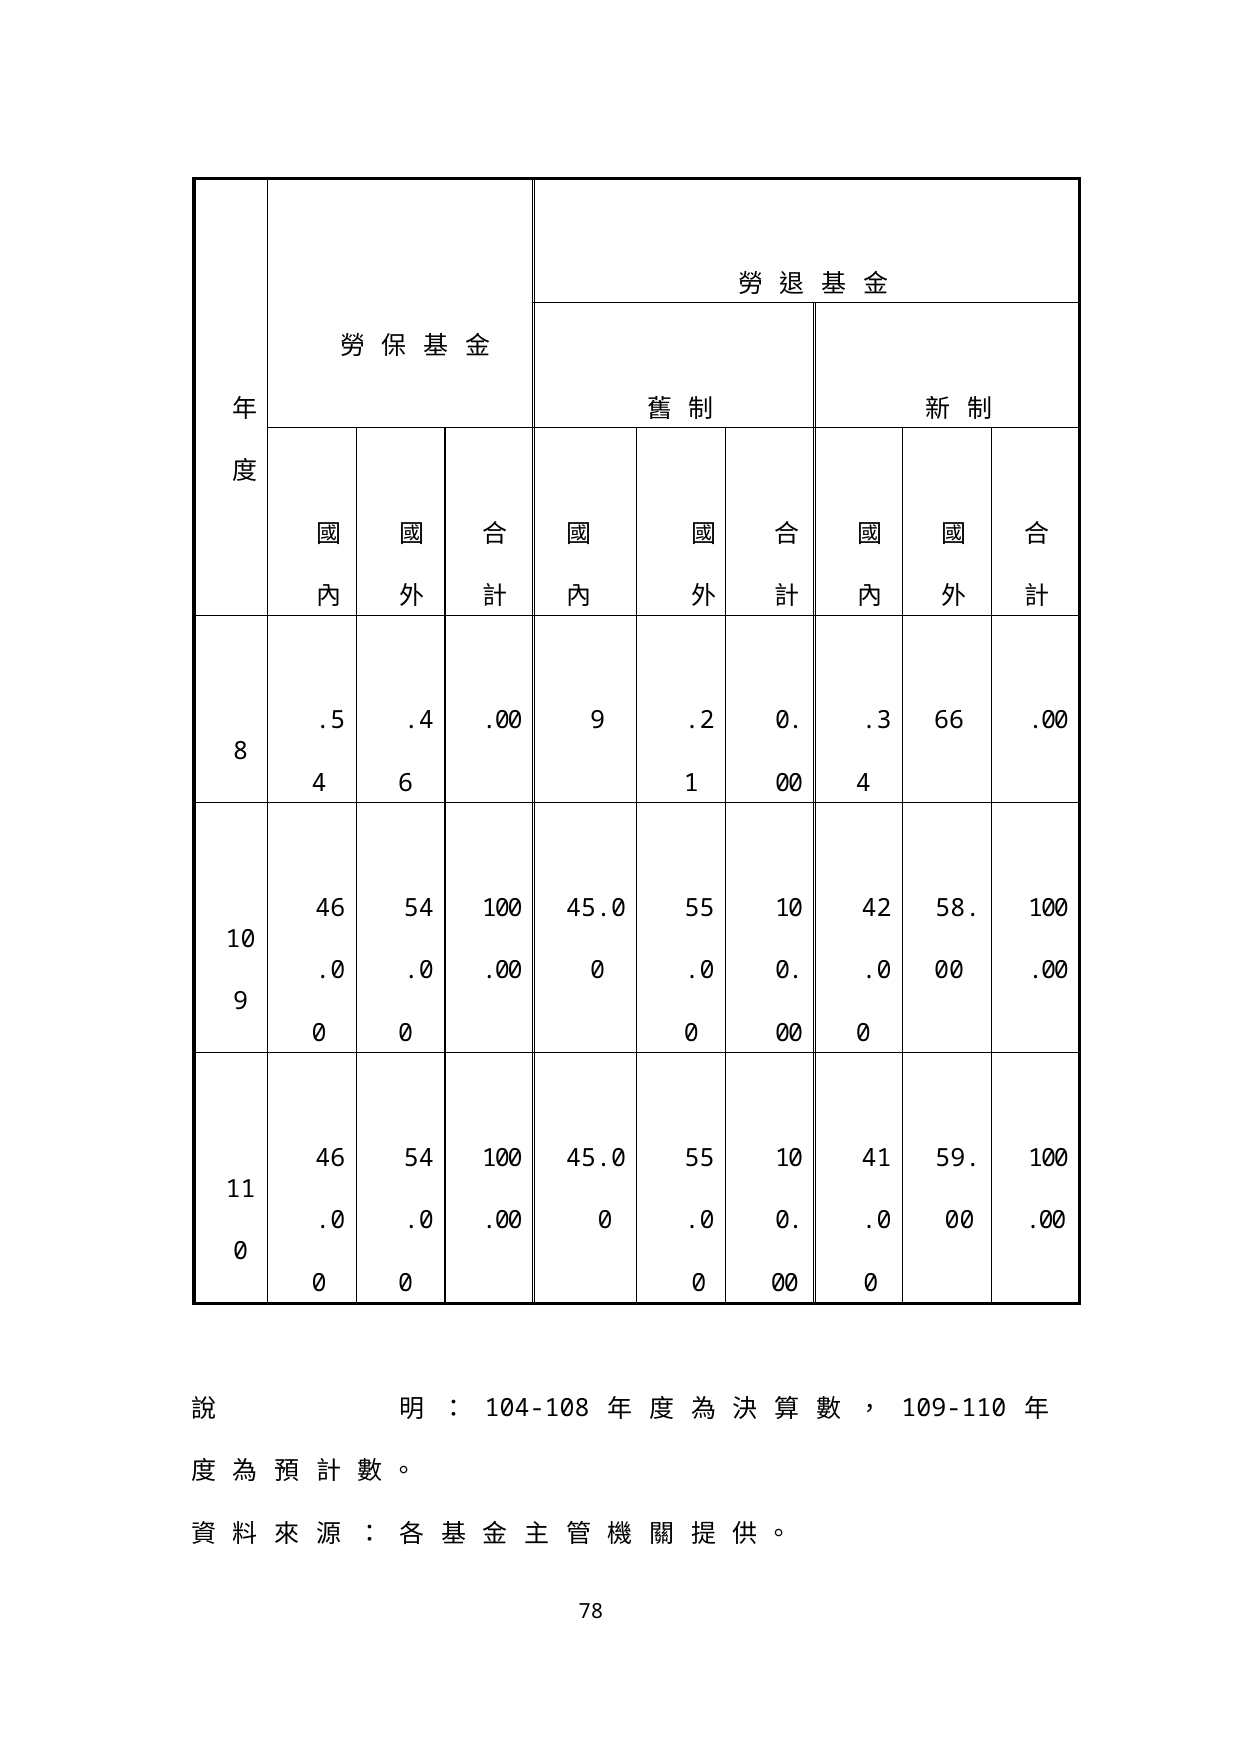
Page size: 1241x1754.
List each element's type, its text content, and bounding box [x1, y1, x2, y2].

text 說 明：104-108年度為決算數，109-110年度為預計數。 [183, 1365, 1058, 1490]
table_cell 國外 [637, 428, 725, 615]
table_cell 100.00 [446, 803, 532, 1052]
table_cell 110 [196, 1053, 267, 1302]
table_header 年度 [196, 180, 267, 615]
table_cell .21 [637, 616, 725, 802]
table_cell .00 [446, 616, 532, 802]
table_header 勞退基金 [535, 180, 1078, 302]
table_cell 國外 [357, 428, 444, 615]
table_cell 45.00 [535, 1053, 636, 1302]
table_cell 46.00 [268, 803, 356, 1052]
table_cell 100.00 [726, 803, 813, 1052]
table_cell .00 [992, 616, 1078, 802]
table_cell 合計 [992, 428, 1078, 615]
table_cell 舊制 [535, 303, 813, 427]
table_cell 100.00 [726, 1053, 813, 1302]
table_cell 100.00 [992, 1053, 1078, 1302]
table_cell 國外 [903, 428, 991, 615]
table_cell .54 [268, 616, 356, 802]
table_cell 國內 [816, 428, 902, 615]
table_cell 新制 [816, 303, 1078, 427]
table_cell 55.00 [637, 803, 725, 1052]
table_cell 合計 [726, 428, 813, 615]
table_cell 45.00 [535, 803, 636, 1052]
table_cell 國內 [535, 428, 636, 615]
text 資料來源：各基金主管機關提供。 [183, 1490, 1058, 1552]
table_cell 100.00 [446, 1053, 532, 1302]
table_cell 54.00 [357, 803, 444, 1052]
table_cell 100.00 [992, 803, 1078, 1052]
table_cell 國內 [268, 428, 356, 615]
table_cell 8 [196, 616, 267, 802]
table_cell .46 [357, 616, 444, 802]
table_cell 58.00 [903, 803, 991, 1052]
table_cell 0.00 [726, 616, 813, 802]
table_header 勞保基金 [268, 180, 532, 427]
table_cell 41.00 [816, 1053, 902, 1302]
table_cell 55.00 [637, 1053, 725, 1302]
table_cell 109 [196, 803, 267, 1052]
table_cell 66 [903, 616, 991, 802]
table_cell 9 [535, 616, 636, 802]
table_cell 42.00 [816, 803, 902, 1052]
table_cell 54.00 [357, 1053, 444, 1302]
table_cell .34 [816, 616, 902, 802]
table_cell 合計 [446, 428, 532, 615]
table_cell 59.00 [903, 1053, 991, 1302]
table_cell 46.00 [268, 1053, 356, 1302]
